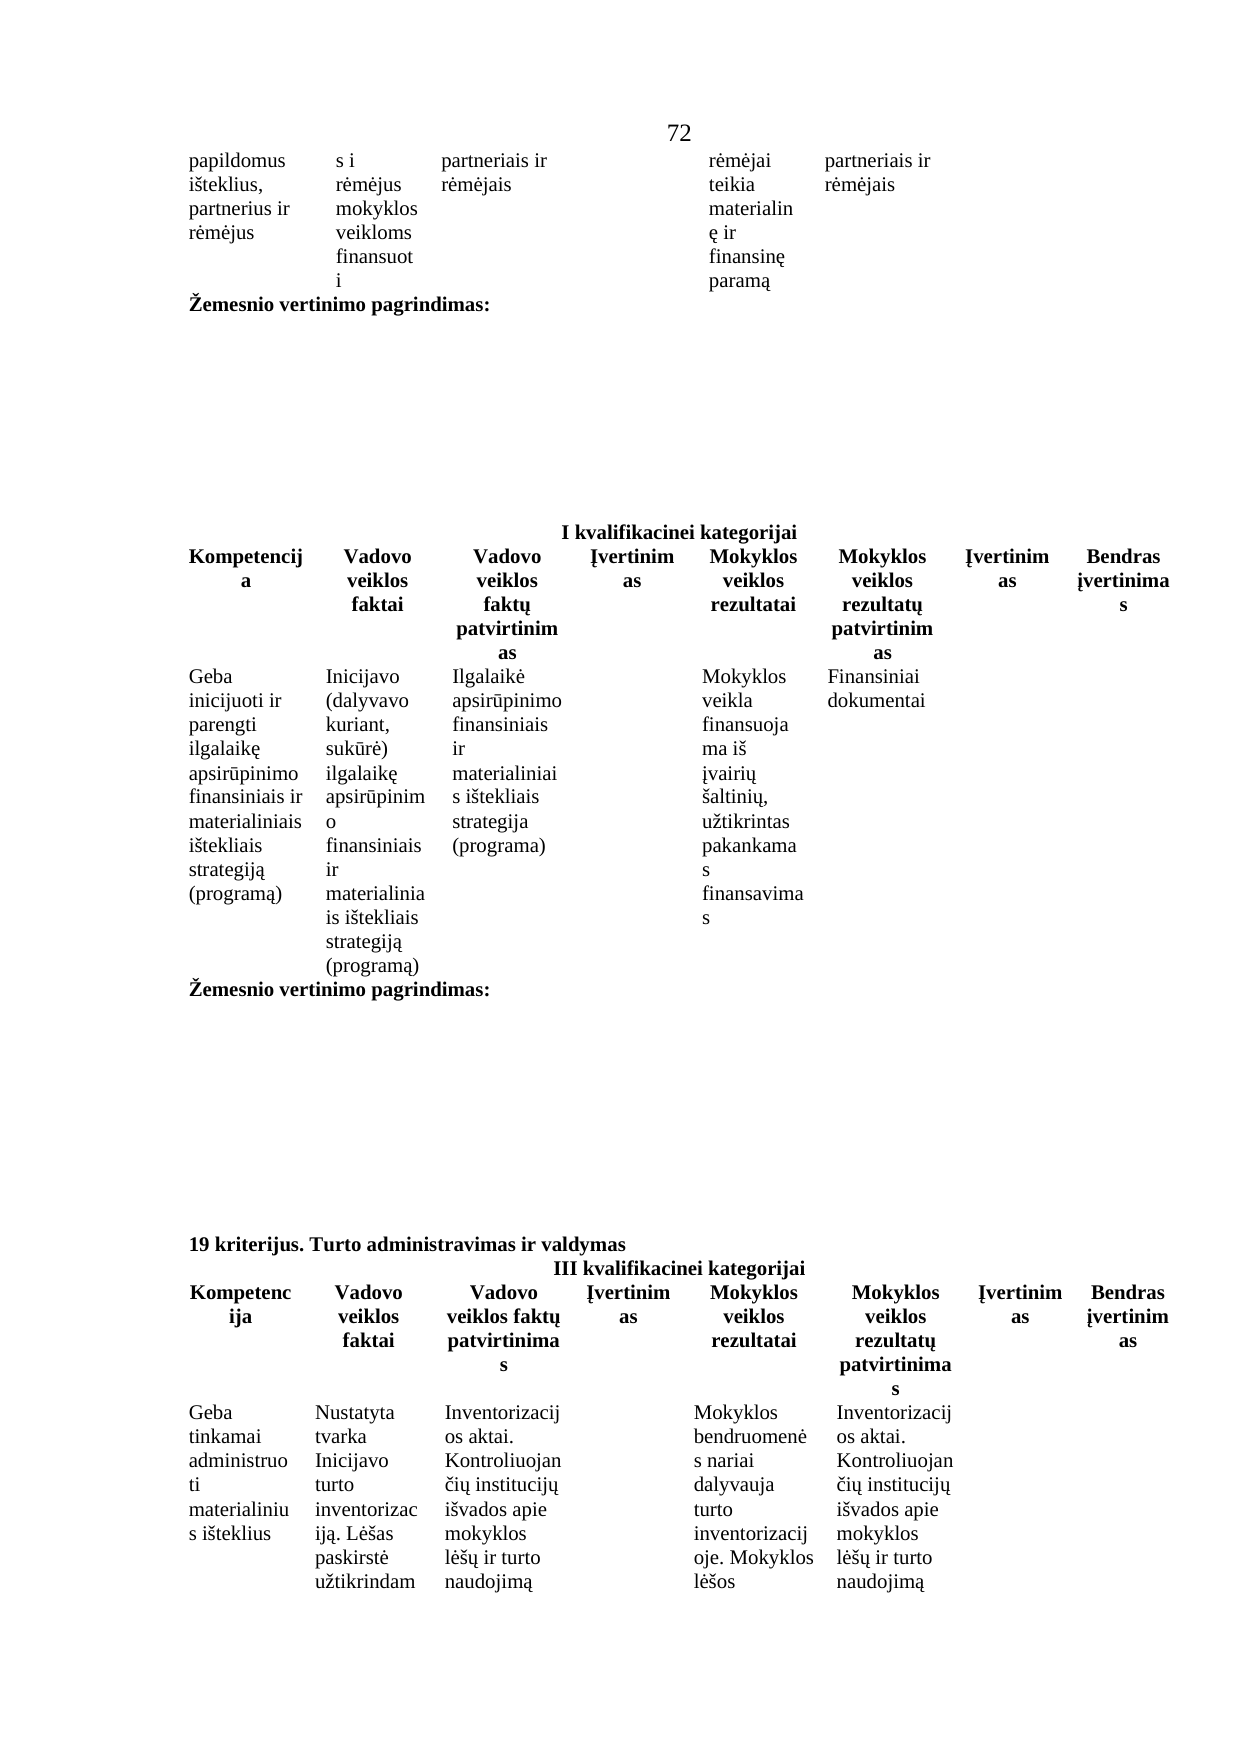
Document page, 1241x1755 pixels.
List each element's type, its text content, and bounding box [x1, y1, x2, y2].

table_cell papildomus išteklius, partnerius ir rėmėjus [177, 148, 324, 292]
table_cell Vadovo veiklos faktai [314, 544, 441, 664]
table_cell Įvertinimas [949, 544, 1066, 664]
table_cell Vadovo veiklos faktų patvirtinimas [441, 544, 573, 664]
table_cell Inventorizacijos aktai. Kontroliuojančių institucijų išvados apie mokyklos lėšų ir turto naudojimą [433, 1400, 574, 1593]
table_cell III kvalifikacinei kategorijai [177, 1256, 1181, 1280]
table_cell [574, 1400, 682, 1593]
table_cell Inicijavo (dalyvavo kuriant, sukūrė) ilgalaikę apsirūpinimo finansiniais ir materialiniais ištekliais strategiją (programą) [314, 664, 441, 977]
table_header 19 kriterijus. Turto administravimas ir valdymas [177, 1232, 1181, 1256]
table_header I kvalifikacinei kategorijai [177, 520, 1181, 544]
table_cell [949, 664, 1066, 977]
table_cell Mokyklos veiklos rezultatų patvirtinimas [816, 544, 949, 664]
table_cell partneriais ir rėmėjais [430, 148, 572, 292]
table_cell partneriais ir rėmėjais [813, 148, 956, 292]
table_cell Mokyklos veiklos rezultatai [682, 1280, 825, 1400]
table_cell Bendras įvertinimas [1066, 544, 1181, 664]
table_cell [1066, 664, 1181, 977]
table_cell Įvertinimas [574, 1280, 682, 1400]
table_cell Vadovo veiklos faktų patvirtinimas [433, 1280, 574, 1400]
table_cell Ilgalaikė apsirūpinimo finansiniais ir materialiniais ištekliais strategija (programa) [441, 664, 573, 977]
table_cell Inventorizacijos aktai. Kontroliuojančių institucijų išvados apie mokyklos lėšų ir turto naudojimą [825, 1400, 966, 1593]
table_cell s i rėmėjus mokyklos veikloms finansuoti [324, 148, 430, 292]
table_cell [574, 664, 691, 977]
table_cell [956, 148, 1081, 292]
table_cell Finansiniai dokumentai [816, 664, 949, 977]
table_cell Mokyklos bendruomenės nariai dalyvauja turto inventorizacijoje. Mokyklos lėšos [682, 1400, 825, 1593]
table_cell Įvertinimas [966, 1280, 1074, 1400]
table_cell Kompetencija [177, 1280, 303, 1400]
table_cell [1074, 1400, 1181, 1593]
table_cell Geba inicijuoti ir parengti ilgalaikę apsirūpinimo finansiniais ir materialiniais ištekliais strategiją (programą) [177, 664, 314, 977]
table_cell Žemesnio vertinimo pagrindimas: [177, 977, 1181, 1203]
table_cell Įvertinimas [574, 544, 691, 664]
table_cell [966, 1400, 1074, 1593]
table_cell Kompetencija [177, 544, 314, 664]
table_cell Mokyklos veiklos rezultatai [691, 544, 816, 664]
table_cell Žemesnio vertinimo pagrindimas: [177, 292, 1204, 491]
table_cell [572, 148, 697, 292]
table_cell Bendras įvertinimas [1074, 1280, 1181, 1400]
table_cell rėmėjai teikia materialinę ir finansinę paramą [698, 148, 813, 292]
table_cell Geba tinkamai administruoti materialinius išteklius [177, 1400, 303, 1593]
table_cell [1081, 148, 1204, 292]
table_cell Vadovo veiklos faktai [304, 1280, 433, 1400]
table_cell Mokyklos veikla finansuojama iš įvairių šaltinių, užtikrintas pakankamas finansavimas [691, 664, 816, 977]
table_cell Mokyklos veiklos rezultatų patvirtinimas [825, 1280, 966, 1400]
table_cell Nustatyta tvarka Inicijavo turto inventorizaciją. Lėšas paskirstė užtikrindam [304, 1400, 433, 1593]
